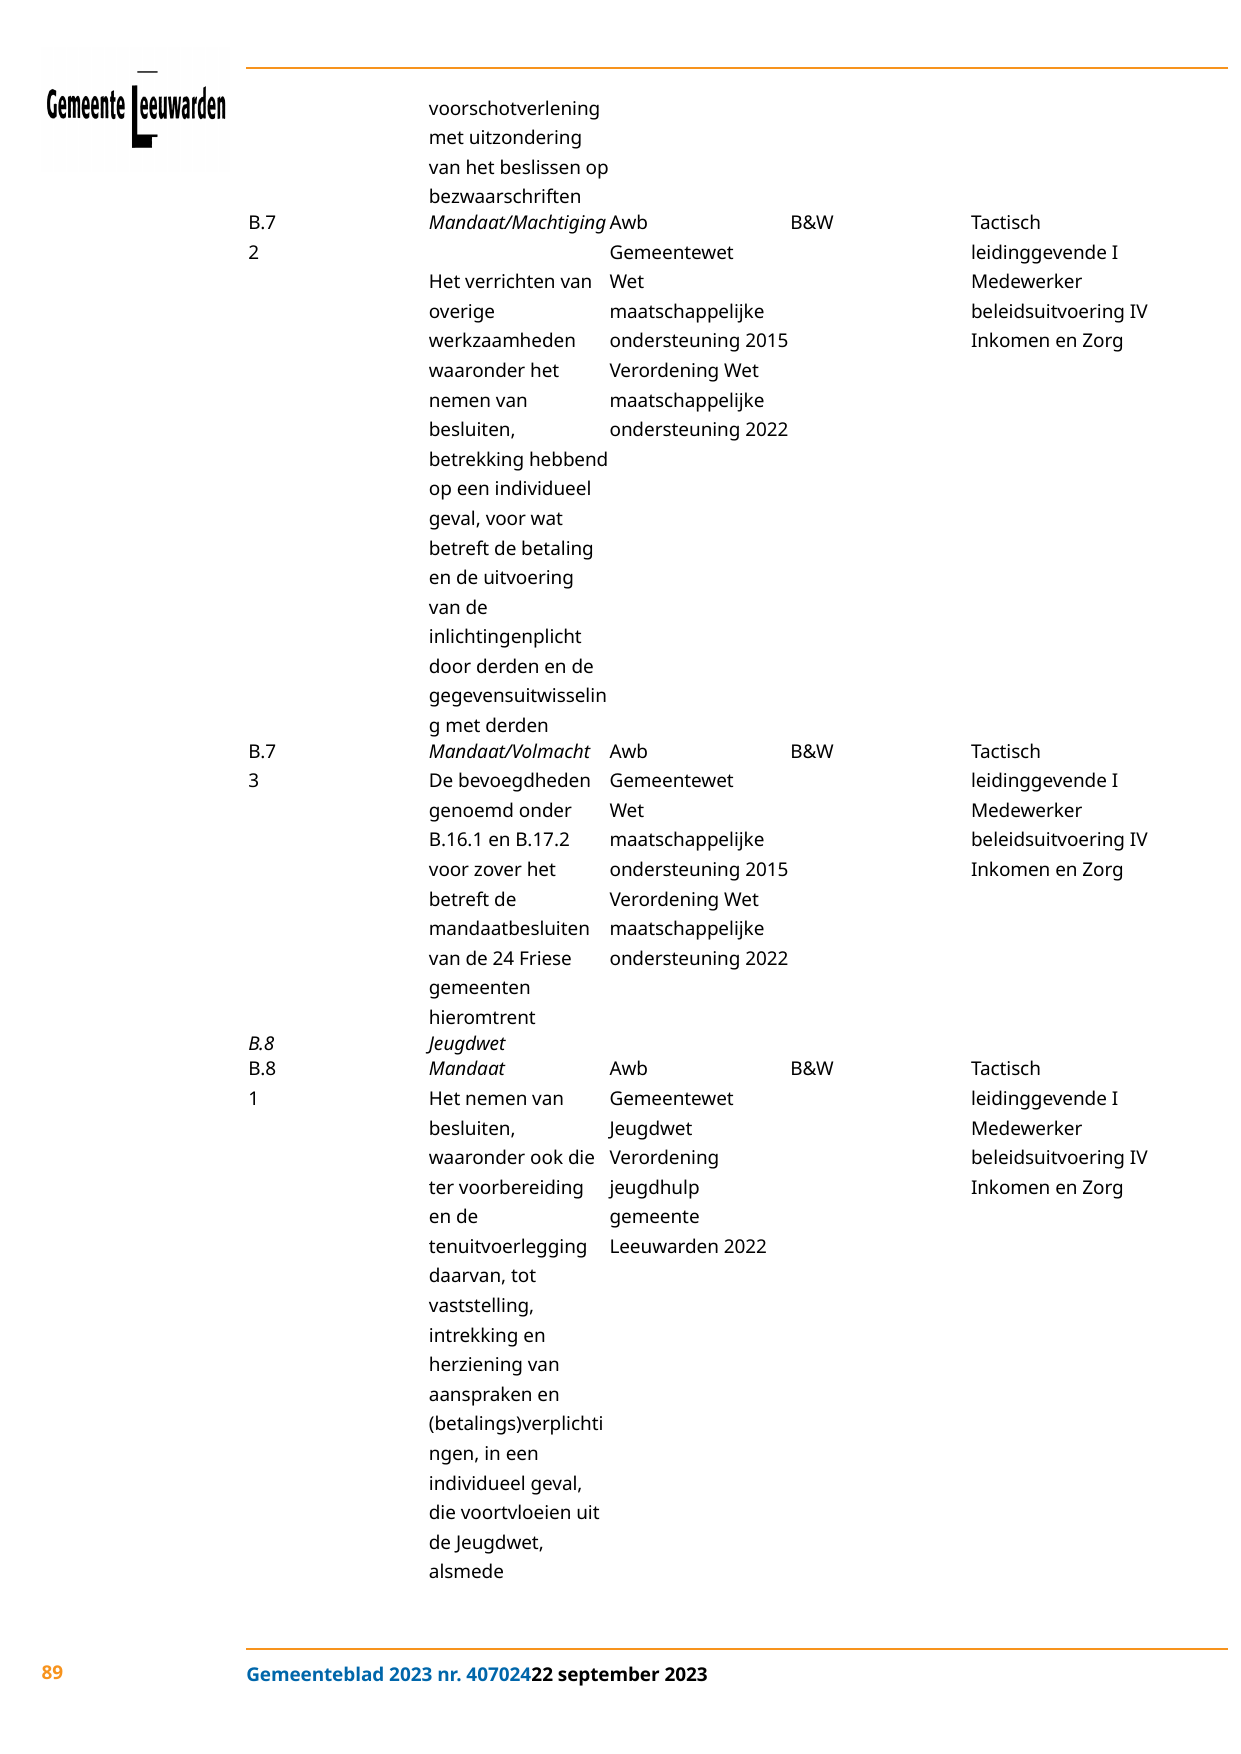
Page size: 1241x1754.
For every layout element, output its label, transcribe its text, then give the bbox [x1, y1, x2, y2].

table_cell [609, 95, 790, 209]
table_cell Mandaat/Volmacht De bevoegdheden genoemd onder B.16.1 en B.17.2 voor zover het betreft de mandaatbesluiten van de 24 Friese gemeenten hieromtrent [429, 738, 609, 1030]
table_cell Mandaat/Machtiging Het verrichten van overige werkzaamheden waaronder het nemen van besluiten, betrekking hebbend op een individueel geval, voor wat betreft de betaling en de uitvoering van de inlichtingenplicht door derden en de gegevensuitwisseling met derden [429, 209, 609, 738]
table_cell Jeugdwet [429, 1030, 609, 1056]
table_cell B&W [790, 1056, 971, 1584]
table_cell Mandaat Het nemen van besluiten, waaronder ook die ter voorbereiding en de tenuitvoerlegging daarvan, tot vaststelling, intrekking en herziening van aanspraken en (betalings)verplichtingen, in een individueel geval, die voortvloeien uit de Jeugdwet, alsmede [429, 1056, 609, 1584]
table_cell [790, 95, 971, 209]
table_cell Awb Gemeentewet Wet maatschappelijke ondersteuning 2015 Verordening Wet maatschappelijke ondersteuning 2022 [609, 738, 790, 1030]
table_cell Awb Gemeentewet Jeugdwet Verordening jeugdhulp gemeente Leeuwarden 2022 [609, 1056, 790, 1584]
table_cell [971, 1030, 1152, 1056]
table_cell Tactisch leidinggevende I Medewerker beleidsuitvoering IV Inkomen en Zorg [971, 209, 1152, 738]
table_cell [971, 95, 1152, 209]
table_cell voorschotverlening met uitzondering van het beslissen op bezwaarschriften [429, 95, 609, 209]
table_cell Tactisch leidinggevende I Medewerker beleidsuitvoering IV Inkomen en Zorg [971, 738, 1152, 1030]
table_cell B.7 2 [248, 209, 429, 738]
table_cell B.8 [248, 1030, 429, 1056]
picture [41, 47, 231, 172]
table_cell Awb Gemeentewet Wet maatschappelijke ondersteuning 2015 Verordening Wet maatschappelijke ondersteuning 2022 [609, 209, 790, 738]
table_cell [248, 95, 429, 209]
table_cell B&W [790, 738, 971, 1030]
table_cell [609, 1030, 790, 1056]
table_cell Tactisch leidinggevende I Medewerker beleidsuitvoering IV Inkomen en Zorg [971, 1056, 1152, 1584]
table_cell [790, 1030, 971, 1056]
table_cell B&W [790, 209, 971, 738]
table_cell B.7 3 [248, 738, 429, 1030]
table_cell B.8 1 [248, 1056, 429, 1584]
